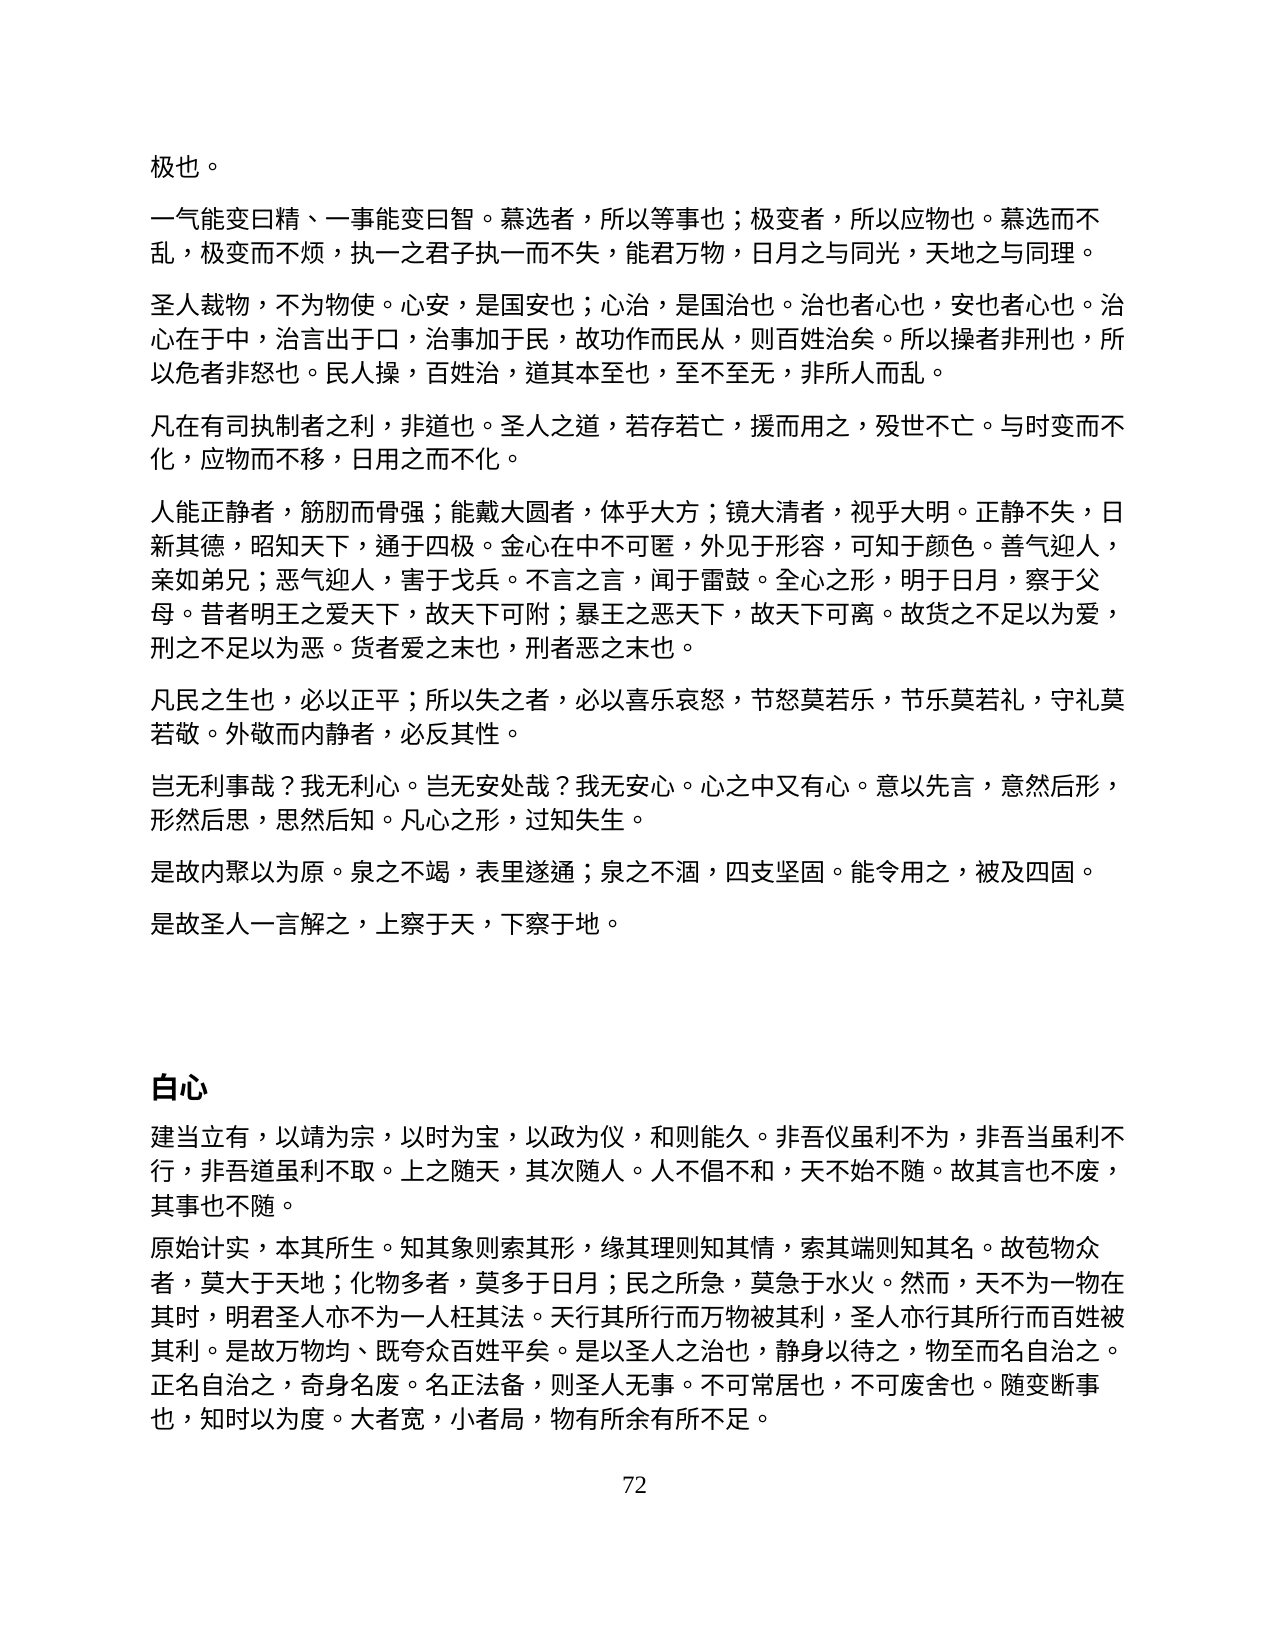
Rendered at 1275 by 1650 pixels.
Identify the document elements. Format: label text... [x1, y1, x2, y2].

text 凡在有司执制者之利，非道也。圣人之道，若存若亡，援而用之，殁世不亡。与时变而不化，应物而不移，日用之而不化。 [150, 408, 1125, 476]
text 是故圣人一言解之，上察于天，下察于地。 [150, 906, 1125, 941]
text 极也。 [150, 150, 1125, 184]
text 一气能变曰精、一事能变曰智。慕选者，所以等事也；极变者，所以应物也。慕选而不乱，极变而不烦，执一之君子执一而不失，能君万物，日月之与同光，天地之与同理。 [150, 202, 1125, 270]
text 岂无利事哉？我无利心。岂无安处哉？我无安心。心之中又有心。意以先言，意然后形，形然后思，思然后知。凡心之形，过知失生。 [150, 768, 1125, 837]
text 人能正静者，筋肕而骨强；能戴大圆者，体乎大方；镜大清者，视乎大明。正静不失，日新其德，昭知天下，通于四极。金心在中不可匿，外见于形容，可知于颜色。善气迎人，亲如弟兄；恶气迎人，害于戈兵。不言之言，闻于雷鼓。全心之形，明于日月，察于父母。昔者明王之爱天下，故天下可附；暴王之恶天下，故天下可离。故货之不足以为爱，刑之不足以为恶。货者爱之末也，刑者恶之末也。 [150, 494, 1125, 664]
text 圣人裁物，不为物使。心安，是国安也；心治，是国治也。治也者心也，安也者心也。治心在于中，治言出于口，治事加于民，故功作而民从，则百姓治矣。所以操者非刑也，所以危者非怒也。民人操，百姓治，道其本至也，至不至无，非所人而乱。 [150, 288, 1125, 390]
text 是故内聚以为原。泉之不竭，表里遂通；泉之不涸，四支坚固。能令用之，被及四固。 [150, 854, 1125, 888]
text 原始计实，本其所生。知其象则索其形，缘其理则知其情，索其端则知其名。故苞物众者，莫大于天地；化物多者，莫多于日月；民之所急，莫急于水火。然而，天不为一物在其时，明君圣人亦不为一人枉其法。天行其所行而万物被其利，圣人亦行其所行而百姓被其利。是故万物均、既夸众百姓平矣。是以圣人之治也，静身以待之，物至而名自治之。正名自治之，奇身名废。名正法备，则圣人无事。不可常居也，不可废舍也。随变断事也，知时以为度。大者宽，小者局，物有所余有所不足。 [150, 1231, 1125, 1436]
subtitle 白心 [150, 1068, 1125, 1107]
text 凡民之生也，必以正平；所以失之者，必以喜乐哀怒，节怒莫若乐，节乐莫若礼，守礼莫若敬。外敬而内静者，必反其性。 [150, 682, 1125, 751]
text 建当立有，以靖为宗，以时为宝，以政为仪，和则能久。非吾仪虽利不为，非吾当虽利不行，非吾道虽利不取。上之随天，其次随人。人不倡不和，天不始不随。故其言也不废，其事也不随。 [150, 1120, 1125, 1222]
